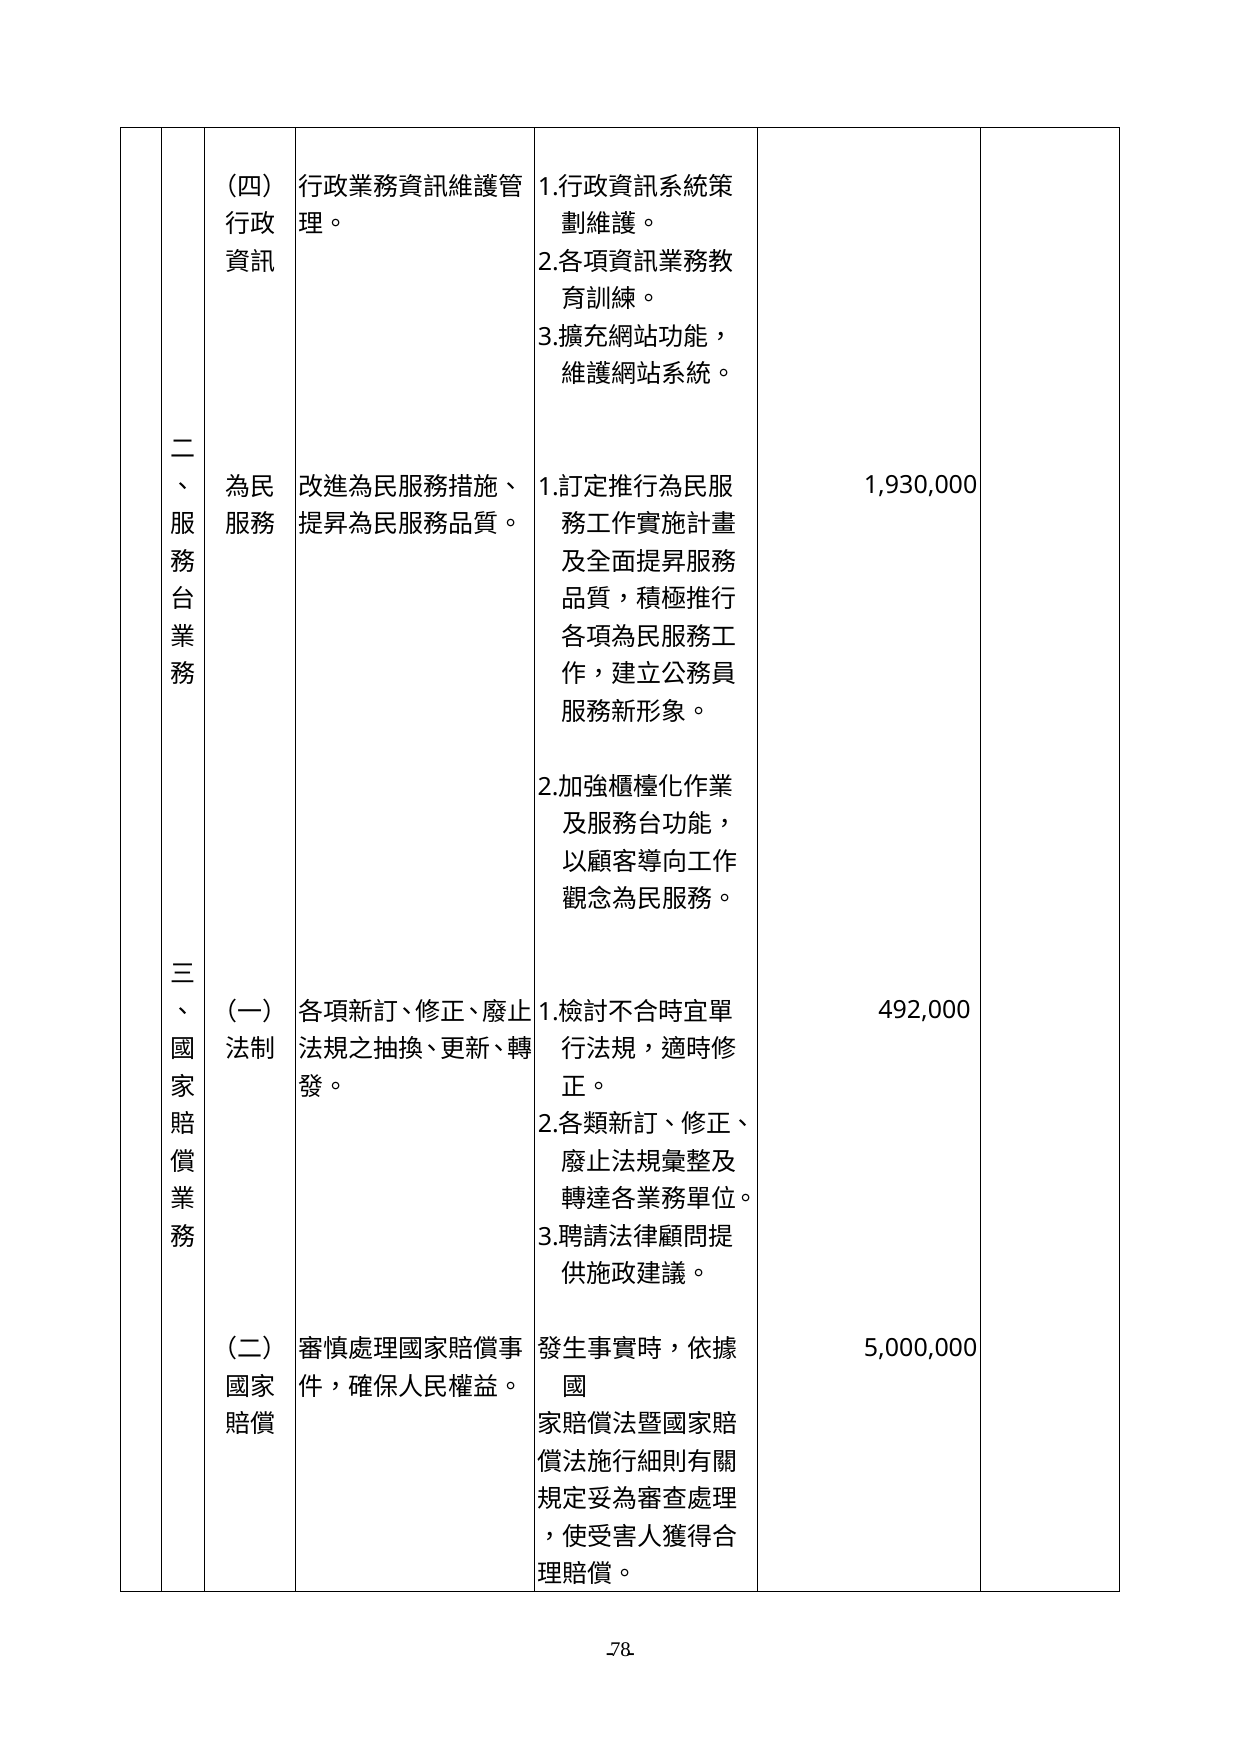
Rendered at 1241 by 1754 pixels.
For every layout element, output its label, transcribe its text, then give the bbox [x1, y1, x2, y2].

table_cell [121, 128, 161, 1591]
table_cell 1,930,000 492,000 5,000,000 [758, 128, 980, 1591]
table_cell 1.行政資訊系統策劃維護。 2.各項資訊業務教育訓練。 3.擴充網站功能，維護網站系統。 1.訂定推行為民服務工作實施計畫及全面提昇服務品質，積極推行各項為民服務工作，建立公務員服務新形象。 2.加強櫃檯化作業及服務台功能，以顧客導向工作觀念為民服務。 1.檢討不合時宜單行法規，適時修正。 2.各類新訂、修正、廢止法規彙整及轉達各業務單位。 3.聘請法律顧問提供施政建議。 發生事實時，依據國 家賠償法暨國家賠償法施行細則有關規定妥為審查處理，使受害人獲得合理賠償。 [535, 128, 757, 1591]
table_cell （四）行政 資訊 為民 服務 （一）法制 （二）國家 賠償 [205, 128, 295, 1591]
table_cell [981, 128, 1119, 1591]
table_cell 二 、 服 務 台 業 務 三 、 國 家 賠 償 業 務 [162, 128, 204, 1591]
table_cell 行政業務資訊維護管理。 改進為民服務措施、提昇為民服務品質。 各項新訂、修正、廢止法規之抽換、更新、轉發。 審慎處理國家賠償事件，確保人民權益。 [296, 128, 534, 1591]
